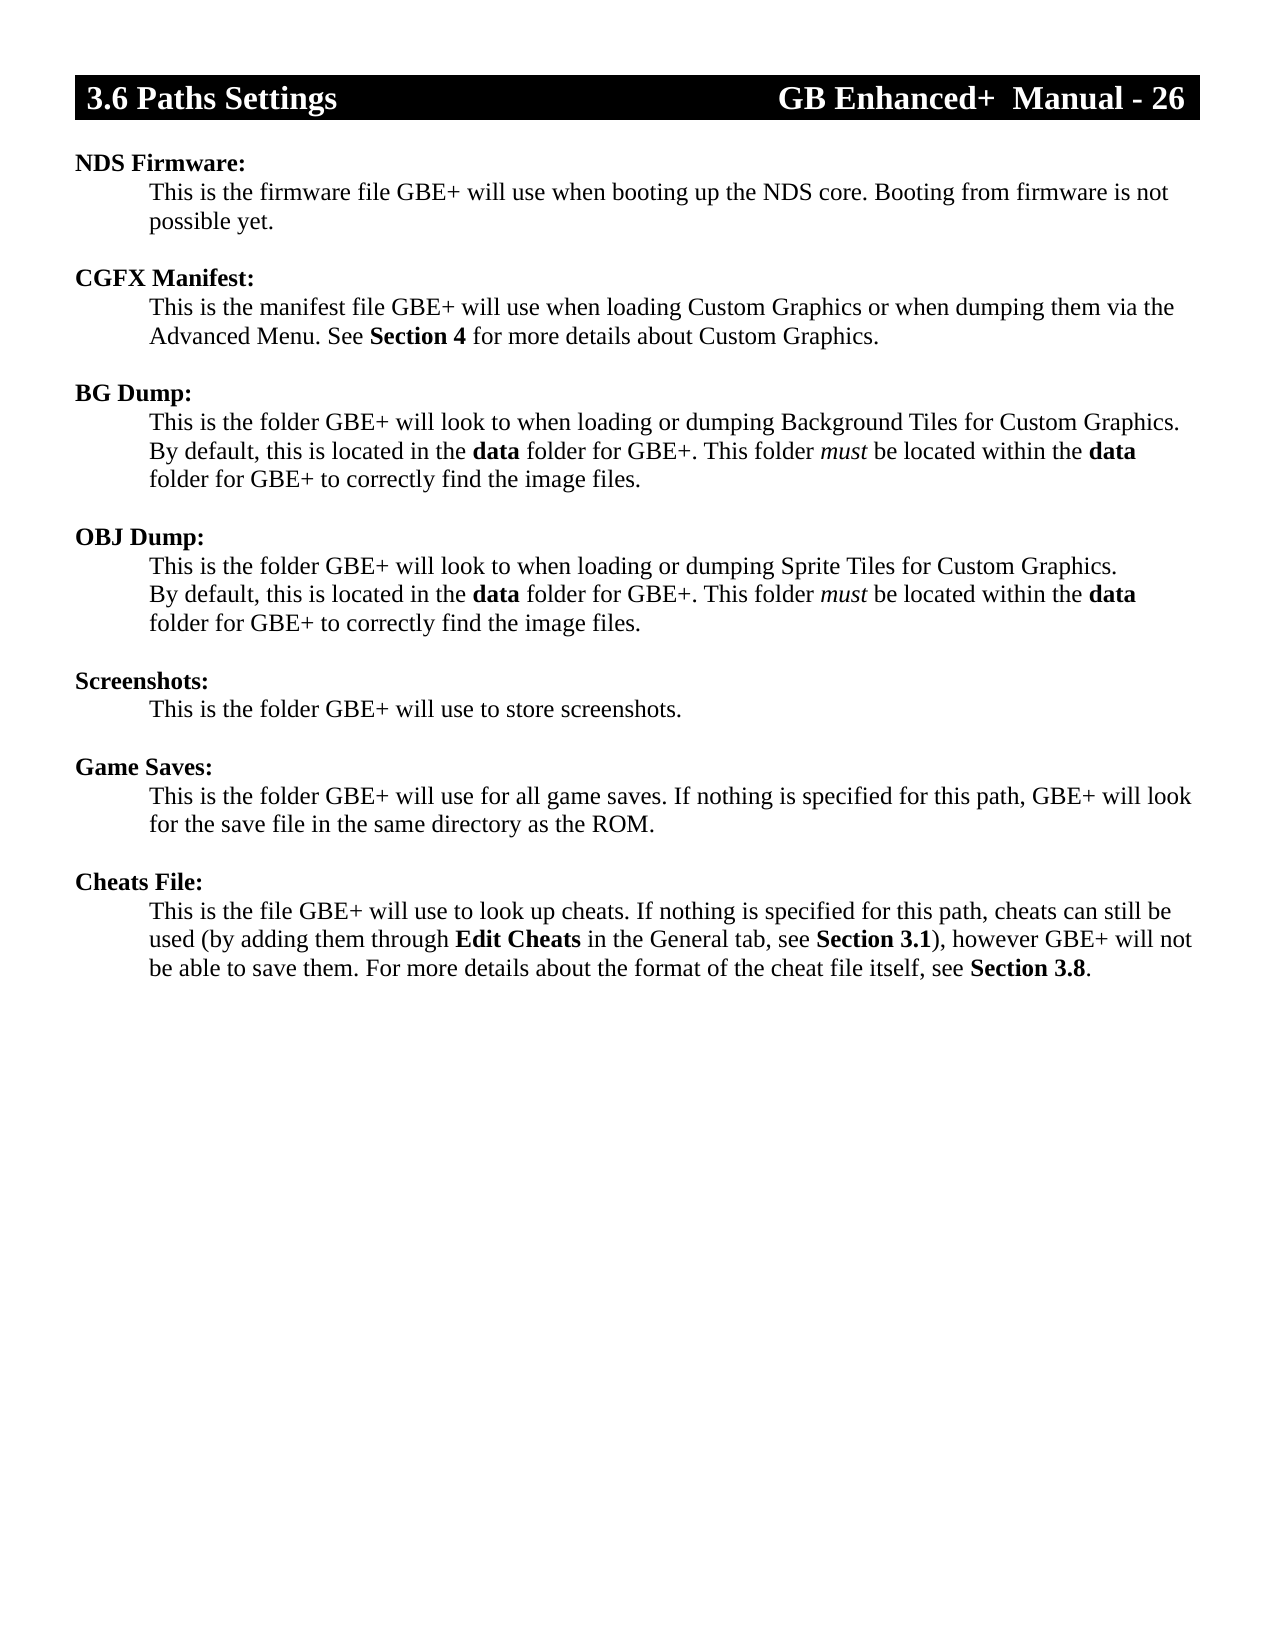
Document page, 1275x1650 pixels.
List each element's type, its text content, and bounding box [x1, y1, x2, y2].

text This is the file GBE+ will use to look up cheats. If nothing is specified for this path, cheats can still be used (by adding them through Edit Cheats in the General tab, see Section 3.1), however GBE+ will not be able to save them. For more details about the format of the cheat file itself, see Section 3.8. [75, 896, 1200, 982]
text BG Dump: [75, 378, 1200, 407]
text NDS Firmware: [75, 148, 1200, 177]
text This is the folder GBE+ will look to when loading or dumping Sprite Tiles for Custom Graphics. By default, this is located in the data folder for GBE+. This folder must be located within the data folder for GBE+ to correctly find the image files. [75, 551, 1200, 637]
text This is the manifest file GBE+ will use when loading Custom Graphics or when dumping them via the Advanced Menu. See Section 4 for more details about Custom Graphics. [75, 292, 1200, 349]
text Game Saves: [75, 752, 1200, 781]
text 3.6 Paths Settings GB Enhanced+ Manual - 26 [75, 75, 1200, 119]
text Screenshots: [75, 666, 1200, 694]
text This is the firmware file GBE+ will use when booting up the NDS core. Booting from firmware is not possible yet. [75, 177, 1200, 234]
text This is the folder GBE+ will use for all game saves. If nothing is specified for this path, GBE+ will look for the save file in the same directory as the ROM. [75, 781, 1200, 838]
text This is the folder GBE+ will use to store screenshots. [75, 694, 1200, 723]
text Cheats File: [75, 867, 1200, 896]
text This is the folder GBE+ will look to when loading or dumping Background Tiles for Custom Graphics. By default, this is located in the data folder for GBE+. This folder must be located within the data folder for GBE+ to correctly find the image files. [75, 407, 1200, 493]
text OBJ Dump: [75, 522, 1200, 551]
text CGFX Manifest: [75, 263, 1200, 292]
